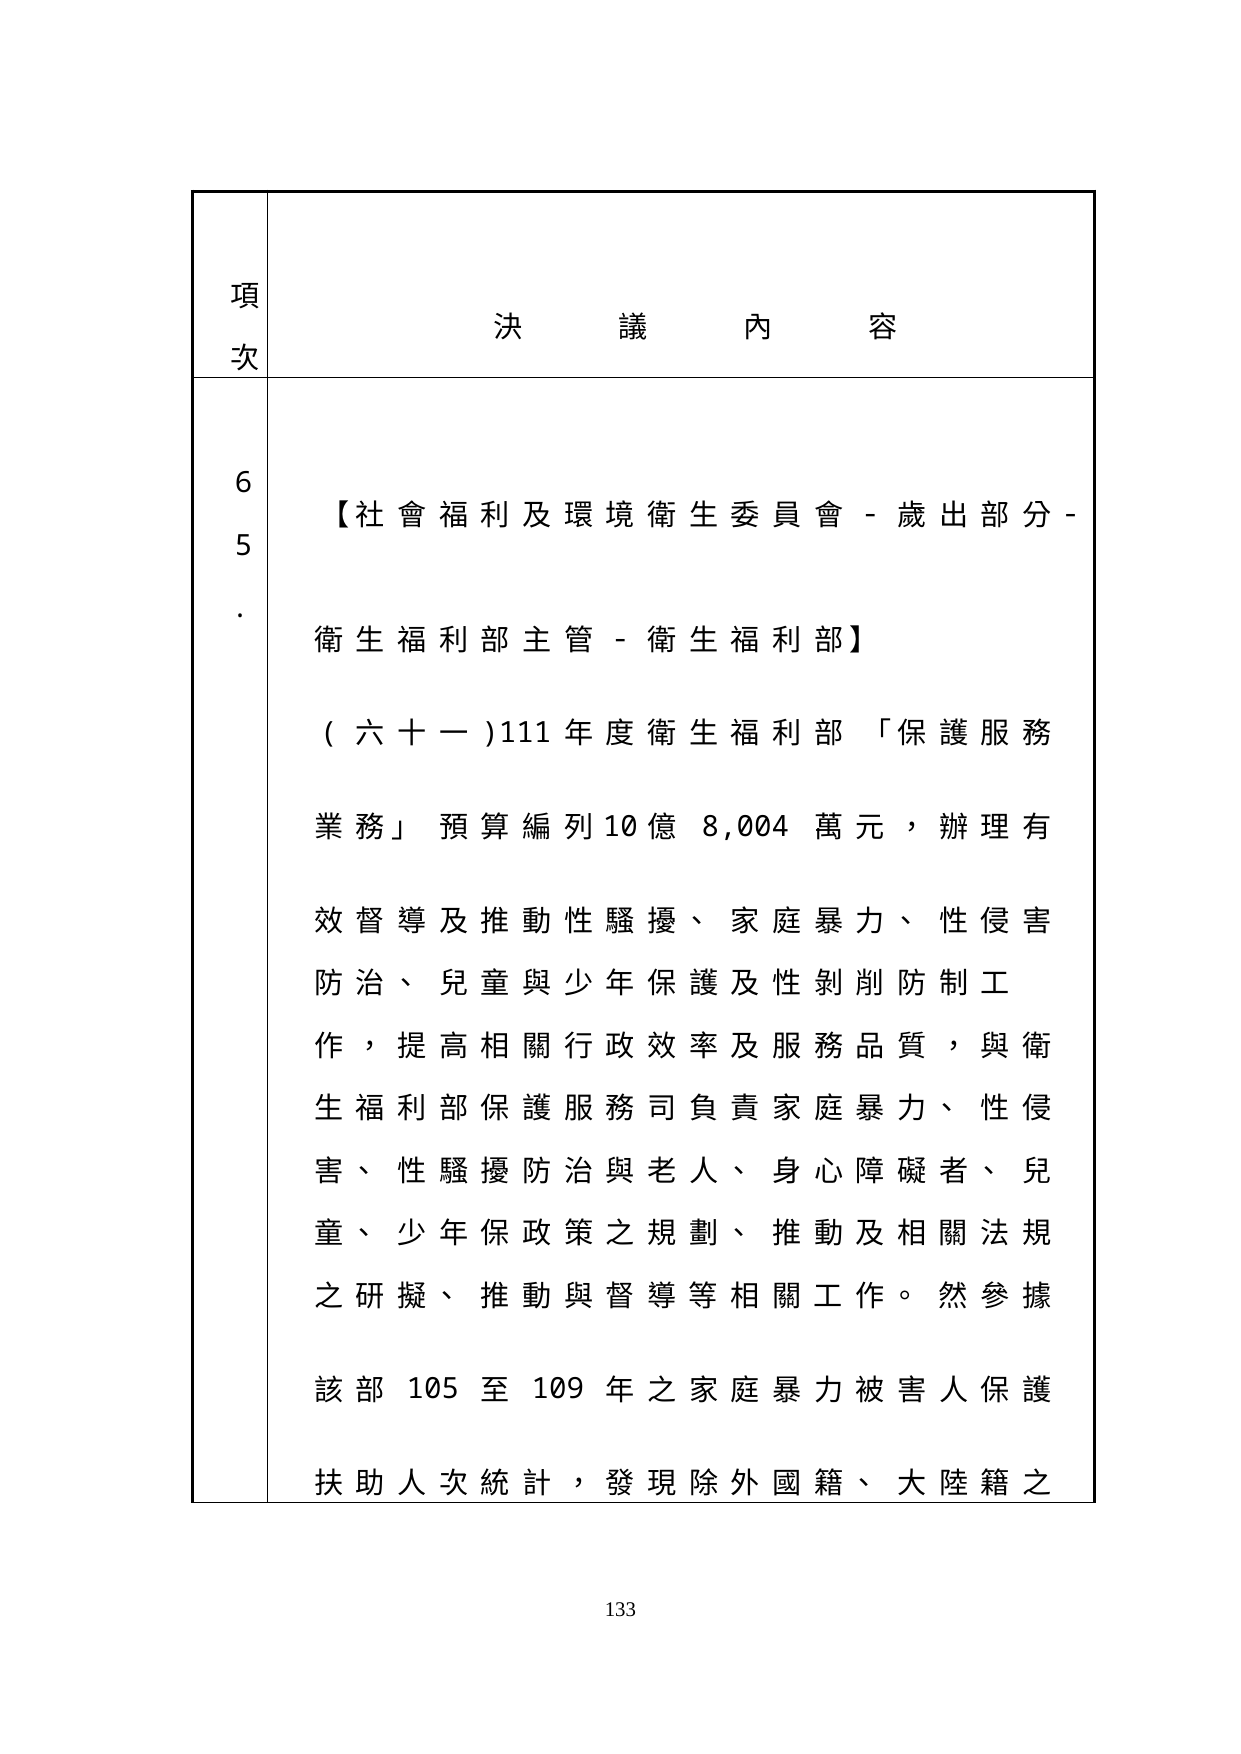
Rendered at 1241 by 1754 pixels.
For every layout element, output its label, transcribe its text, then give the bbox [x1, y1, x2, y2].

table_cell 65. [194, 378, 267, 1502]
table_header 項次 [194, 193, 267, 377]
table_cell 【社會福利及環境衛生委員會-歲出部分-衛生福利部主管-衛生福利部】 (六十一)111年度衛生福利部「保護服務業務」預算編列10億8,004萬元，辦理有效督導及推動性騷擾、家庭暴力、性侵害防治、兒童與少年保護及性剝削防制工作，提高相關行政效率及服務品質，與衛生福利部保護服務司負責家庭暴力、性侵害、性騷擾防治與老人、身心障礙者、兒童、少年保政策之規劃、推動及相關法規之研擬、推動與督導等相關工作。然參據該部105至109年之家庭暴力被害人保護扶助人次統計，發現除外國籍、大陸籍之 [268, 378, 1093, 1502]
table_header 決 議 內 容 [268, 193, 1093, 377]
